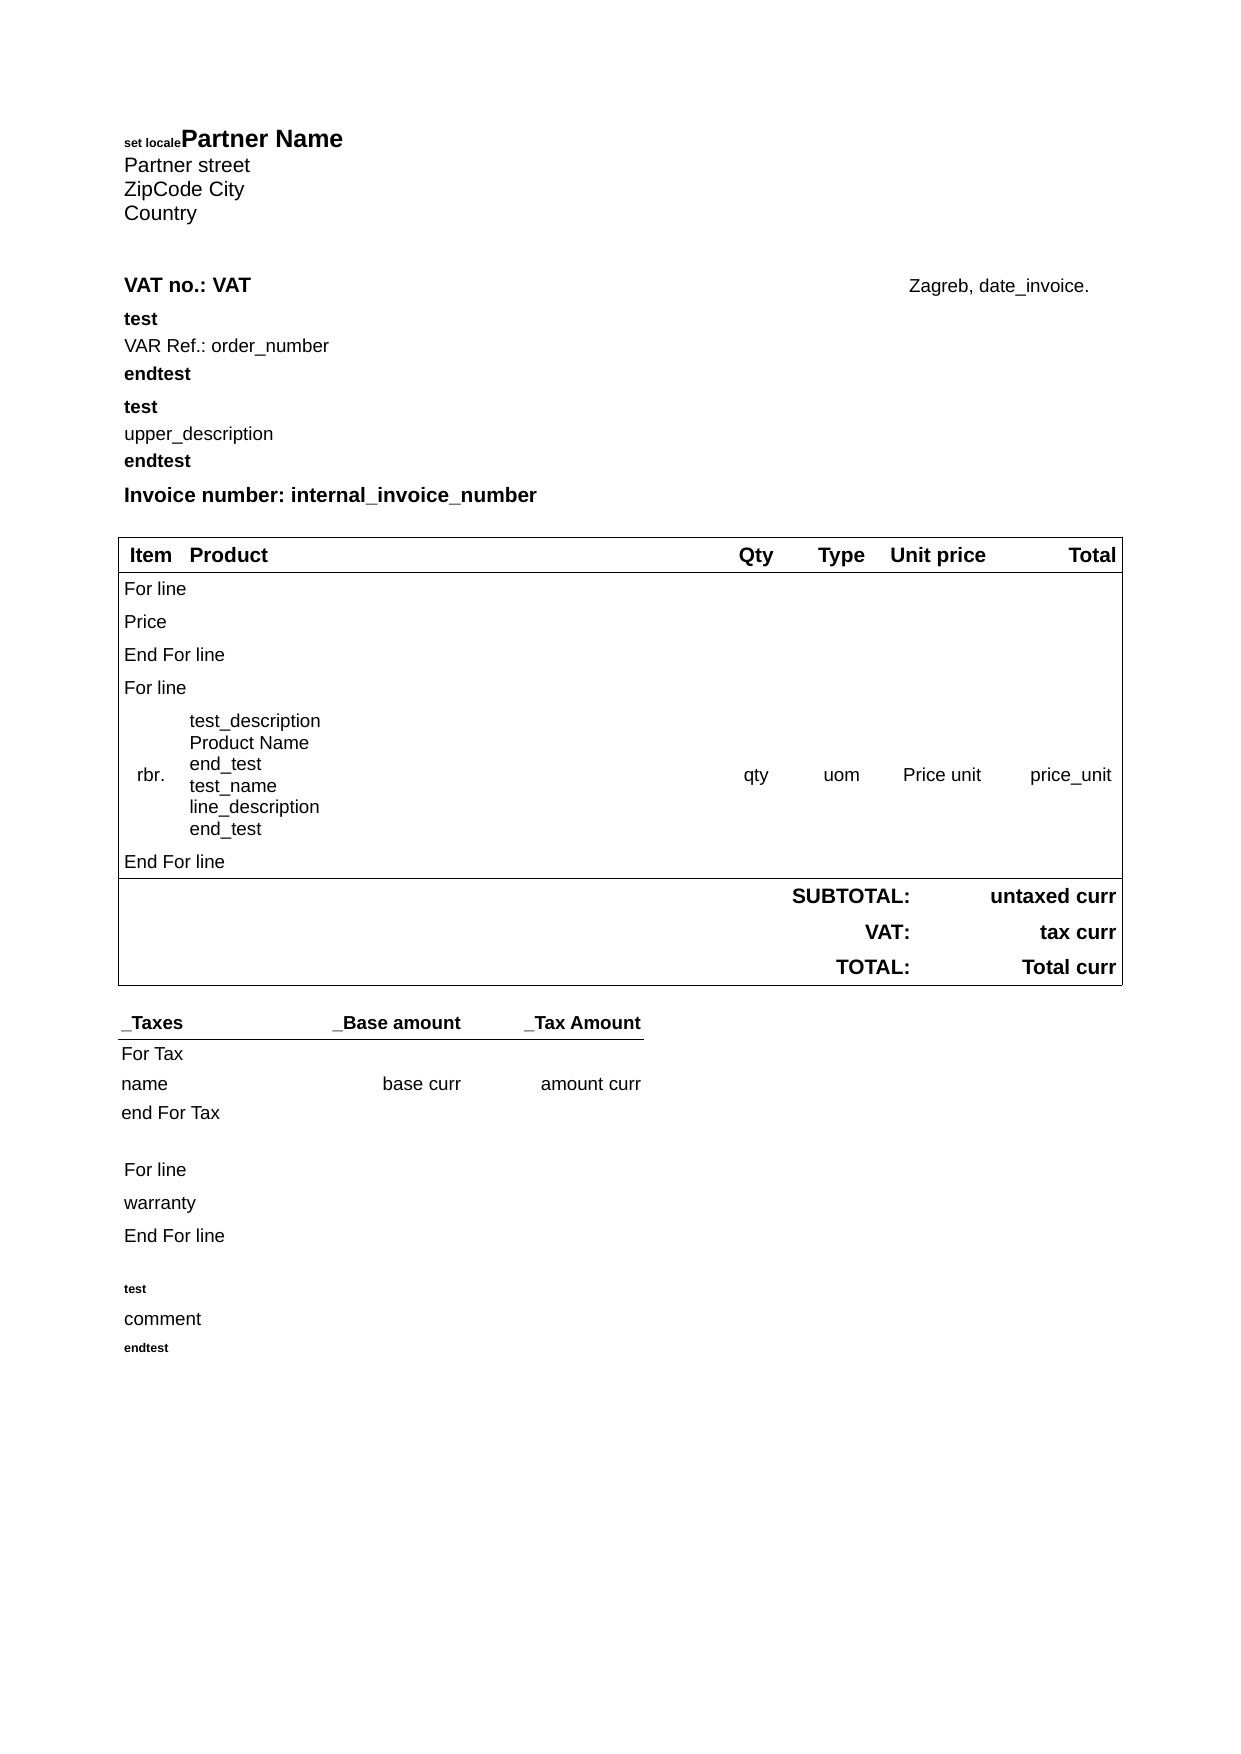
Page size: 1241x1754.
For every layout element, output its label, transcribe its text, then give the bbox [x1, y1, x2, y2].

table_header test [118, 1276, 1122, 1302]
table_cell [720, 390, 1122, 423]
table_header test [118, 302, 720, 335]
table_header _Tax Amount [464, 1009, 643, 1038]
table_cell VAR Ref.: order_number [118, 335, 720, 357]
table_cell [644, 1099, 924, 1129]
table_header _Taxes [118, 1009, 283, 1038]
table_header [720, 302, 1122, 335]
table_header untaxed curr [916, 879, 1122, 914]
table_cell [720, 477, 1122, 513]
table_header Product [184, 538, 709, 572]
table_header [644, 1009, 924, 1038]
table_header For line [118, 1153, 1122, 1186]
table_cell price_unit [992, 704, 1122, 845]
table_cell [720, 335, 1122, 357]
table_cell [720, 357, 1122, 390]
table_cell amount curr [464, 1070, 643, 1099]
table_cell [720, 444, 1122, 477]
table_header Item [119, 538, 184, 572]
table_cell endtest [118, 357, 720, 390]
table_cell End For line [119, 845, 1122, 878]
table_cell endtest [118, 444, 720, 477]
table_cell [924, 1070, 1122, 1099]
table_cell TOTAL: [119, 949, 916, 985]
table_cell End For line [118, 1219, 1122, 1252]
table_cell For Tax [118, 1040, 643, 1069]
table_cell Price unit [880, 704, 992, 845]
table_header Unit price [880, 538, 992, 572]
table_header Qty [709, 538, 803, 572]
table_cell Total curr [916, 949, 1122, 985]
table_cell comment [118, 1302, 1122, 1335]
table_header _Base amount [284, 1009, 463, 1038]
table_header Type [804, 538, 879, 572]
table_header set localePartner Name Partner street ZipCode City Country VAT no.: VAT [118, 118, 720, 302]
table_header Total [992, 538, 1122, 572]
table_cell uom [804, 704, 879, 845]
table_cell [644, 1070, 924, 1099]
table_header Zagreb, date_invoice. [720, 118, 1122, 302]
table_cell qty [709, 704, 803, 845]
table_cell For line [119, 573, 1122, 605]
table_cell upper_description [118, 423, 1122, 444]
table_cell warranty [118, 1186, 1122, 1219]
table_cell For line [119, 671, 1122, 704]
table_cell Price [119, 605, 1122, 638]
table_cell endtest [118, 1335, 1122, 1361]
table_cell VAT: [119, 914, 916, 949]
table_cell Invoice number: internal_invoice_number [118, 477, 720, 513]
table_cell test [118, 390, 720, 423]
table_cell test_description Product Name end_test test_name line_description end_test [184, 704, 709, 845]
table_cell base curr [284, 1070, 463, 1099]
table_cell [644, 1039, 924, 1069]
table_header [924, 1009, 1122, 1038]
table_cell [924, 1099, 1122, 1129]
table_cell end For Tax [118, 1099, 643, 1129]
table_cell name [118, 1070, 283, 1099]
table_cell End For line [119, 638, 1122, 671]
table_cell tax curr [916, 914, 1122, 949]
table_cell [924, 1039, 1122, 1069]
table_header SUBTOTAL: [119, 879, 916, 914]
table_cell rbr. [119, 704, 184, 845]
